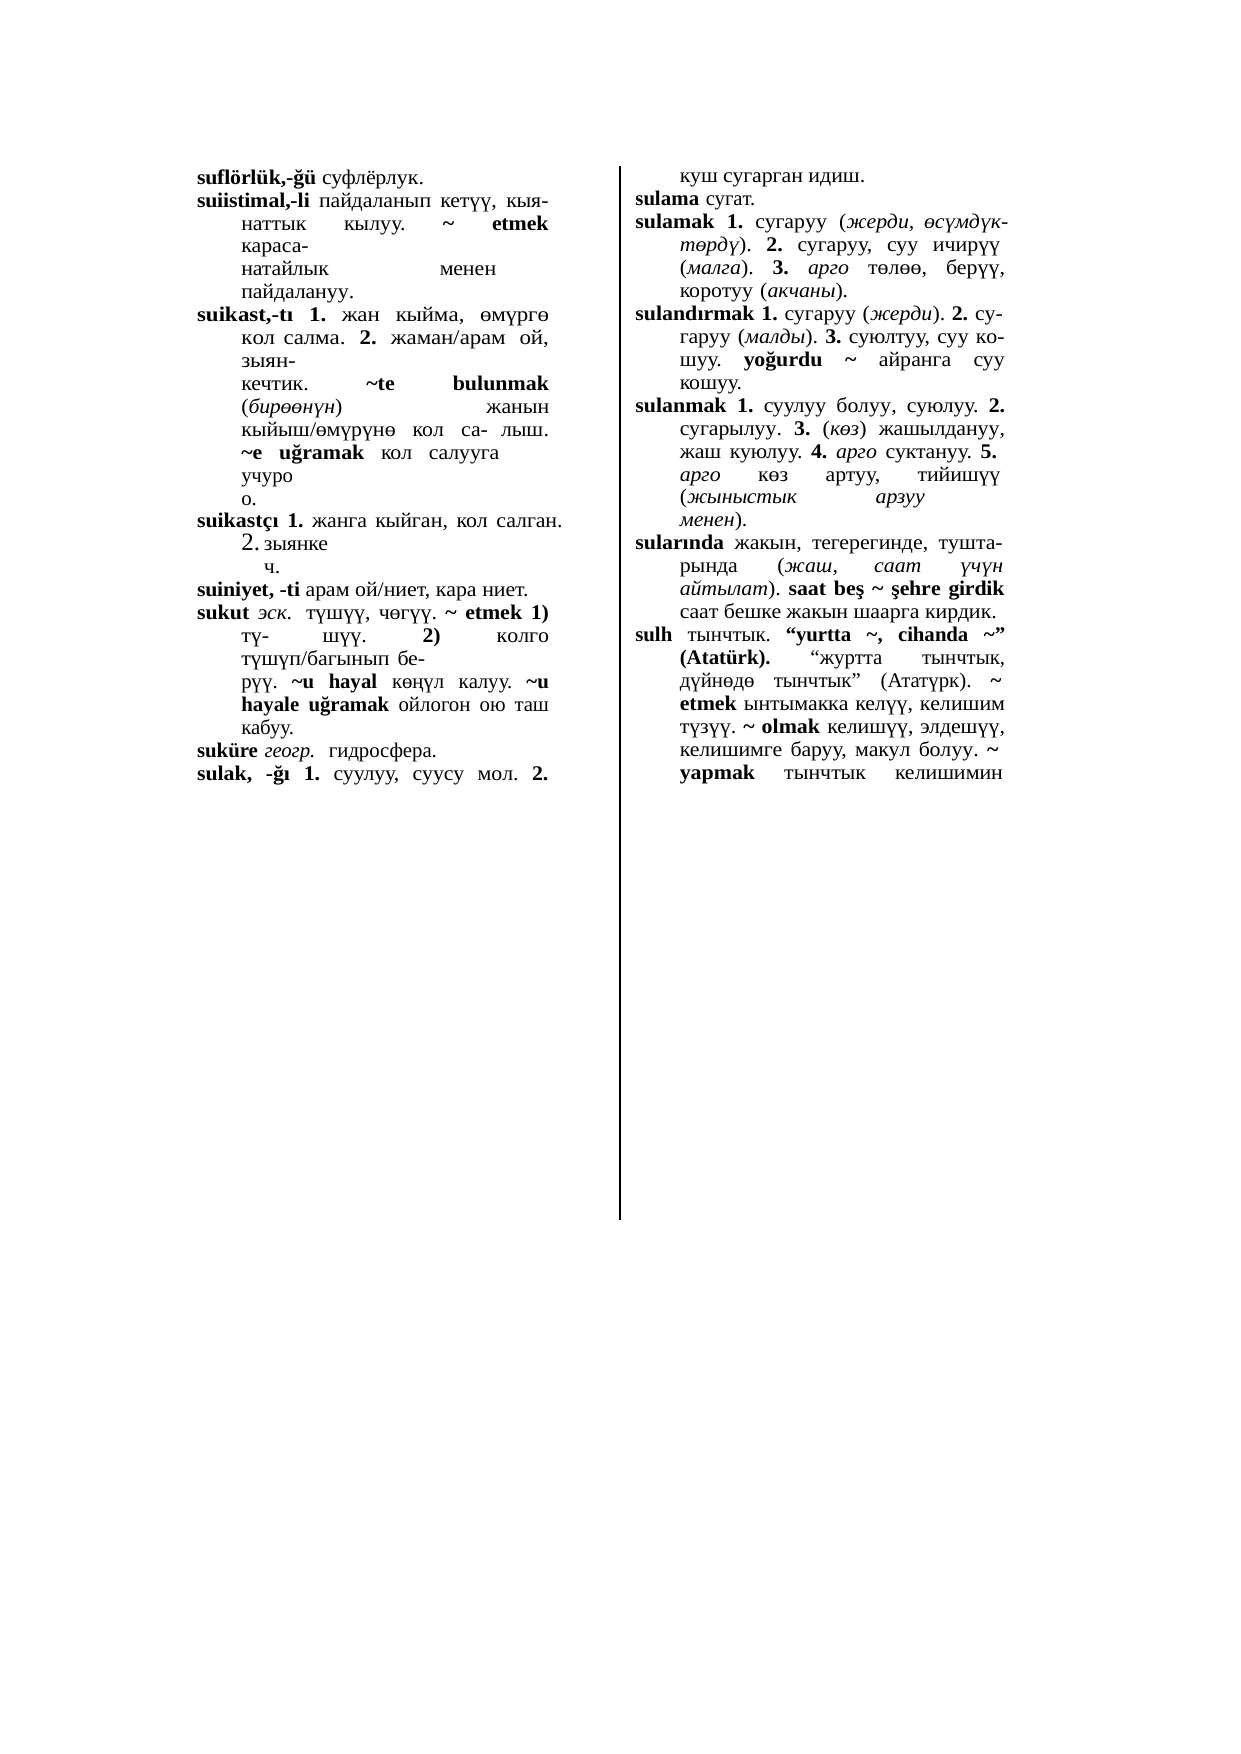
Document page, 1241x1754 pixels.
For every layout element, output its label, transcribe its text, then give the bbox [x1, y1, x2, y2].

text куш сугарган идиш. [635, 164, 1004, 187]
text yapmak тынчтык келишимин [679, 761, 1004, 784]
text sularında жакын, тегерегинде, тушта- [635, 531, 1038, 554]
text suflörlük,-ğü суфлёрлук. [197, 164, 582, 189]
text рында (жаш, саат үчүн айтылат). saat beş ~ şehre girdik саат бешке жакын шаарга кирдик. [679, 554, 1005, 623]
text арго көз артуу, тийишүү [679, 463, 1004, 486]
text suküre геогр. гидросфера. [197, 739, 549, 762]
text sulama сугат. [635, 187, 1004, 210]
text учуроо. [241, 464, 294, 509]
text рүү. ~u hayal көңүл калуу. ~u hayale uğramak ойлогон ою таш кабуу. [241, 670, 549, 739]
text (жыныстык арзуу менен). [679, 486, 924, 531]
text sulanmak 1. суулуу болуу, суюлуу. 2. сугарылуу. 3. (көз) жашылдануу, жаш куюлуу. 4. арго суктануу. 5. [635, 394, 1005, 463]
text suikastçı 1. жанга кыйган, кол салган. [197, 509, 609, 532]
text sulak, -ğı 1. суулуу, суусу мол. 2. [197, 762, 549, 785]
text sukut эск. түшүү, чөгүү. ~ etmek 1) тү- шүү. 2) колго түшүп/багынып бе- [197, 601, 549, 670]
text suiistimal,-li пайдаланып кетүү, кыя- наттык кылуу. ~ etmek караса- [197, 189, 549, 257]
text кечтик. ~te bulunmak (бирөөнүн) жанын кыйыш/өмүрүнө кол са- лыш. ~e uğramak кол салууга [241, 372, 549, 464]
text sulandırmak 1. сугаруу (жерди). 2. су- [635, 302, 1065, 325]
text гаруу (малды). 3. суюлтуу, суу ко- шуу. yoğurdu ~ айранга суу кошуу. [679, 325, 1005, 394]
text suiniyet, -ti арам ой/ниет, кара ниет. [197, 578, 549, 601]
text suikast,-tı 1. жан кыйма, өмүргө кол салма. 2. жаман/арам ой, зыян- [197, 303, 549, 372]
text etmek ынтымакка келүү, келишим түзүү. ~ olmak келишүү, элдешүү, келишимге баруу, макул болуу. ~ [679, 692, 1005, 761]
list зыянкеч. [241, 532, 330, 578]
text sulh тынчтык. “yurtta ~, cihanda ~” (Atatürk). “журтта тынчтык, дүйнөдө тынчтык” (Ататүрк). ~ [635, 623, 1005, 692]
text натайлык менен пайдалануу. [241, 257, 496, 303]
text (малга). 3. арго төлөө, берүү, коротуу (акчаны). [679, 256, 1005, 302]
text sulamak 1. сугаруу (жерди, өсүмдүк- төрдү). 2. сугаруу, суу ичирүү [635, 210, 1008, 256]
